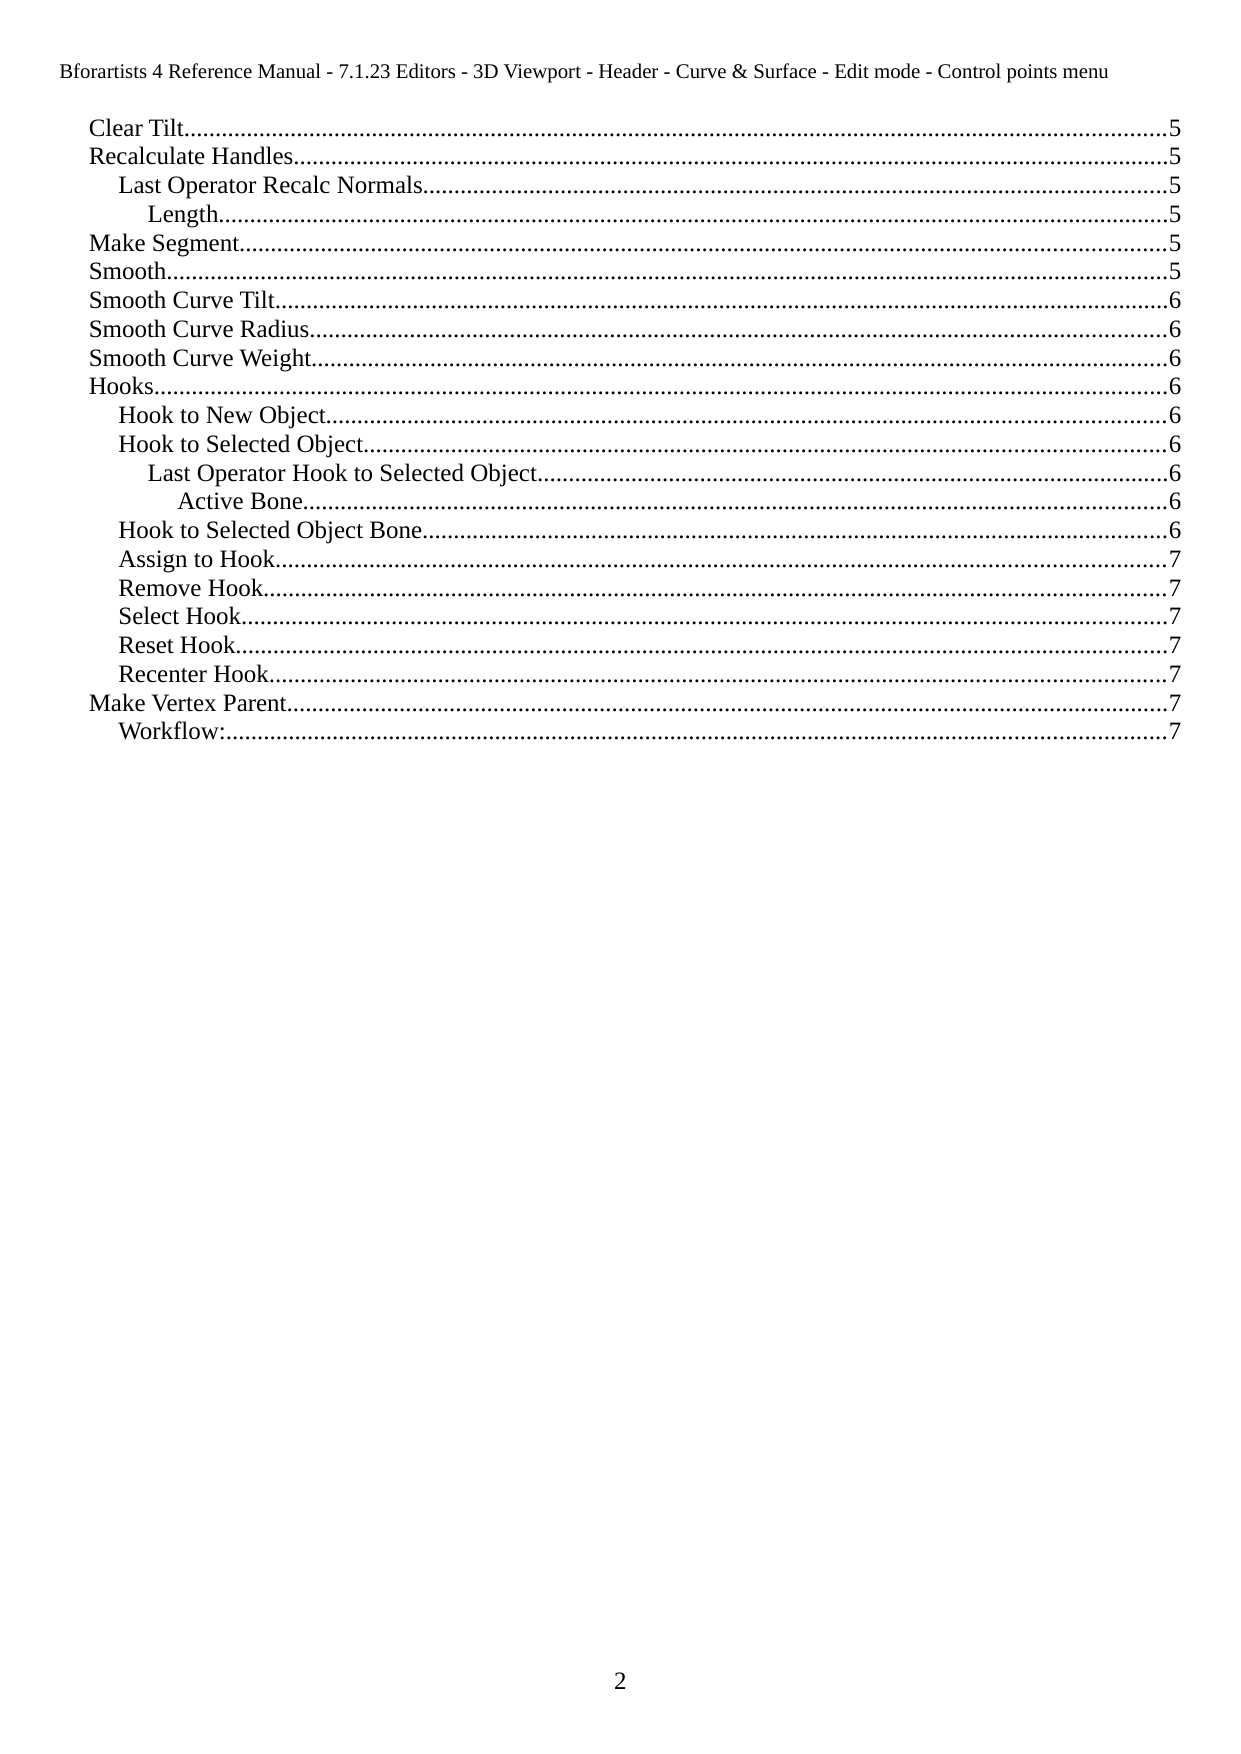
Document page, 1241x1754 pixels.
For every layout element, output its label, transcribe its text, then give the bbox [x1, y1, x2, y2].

text Smooth 5 [88, 256, 1181, 285]
text Make Vertex Parent 7 [88, 688, 1181, 716]
text Hook to Selected Object Bone 6 [118, 515, 1181, 544]
text Smooth Curve Tilt 6 [88, 285, 1181, 314]
text Last Operator Recalc Normals 5 [118, 170, 1181, 199]
text Assign to Hook 7 [118, 544, 1181, 573]
text Length 5 [147, 199, 1181, 228]
text Smooth Curve Weight 6 [88, 343, 1181, 371]
text Hook to New Object 6 [118, 400, 1181, 429]
text Hooks 6 [88, 371, 1181, 400]
text Last Operator Hook to Selected Object 6 [147, 458, 1181, 486]
text Recenter Hook 7 [118, 659, 1181, 688]
text Reset Hook 7 [118, 630, 1181, 659]
text Active Bone 6 [177, 486, 1181, 515]
text Make Segment 5 [88, 228, 1181, 256]
text Smooth Curve Radius 6 [88, 314, 1181, 343]
text Workflow: 7 [118, 716, 1181, 745]
text Hook to Selected Object 6 [118, 429, 1181, 458]
text Remove Hook 7 [118, 573, 1181, 601]
text Recalculate Handles 5 [88, 141, 1181, 170]
text Select Hook 7 [118, 601, 1181, 630]
text Clear Tilt 5 [88, 113, 1181, 141]
